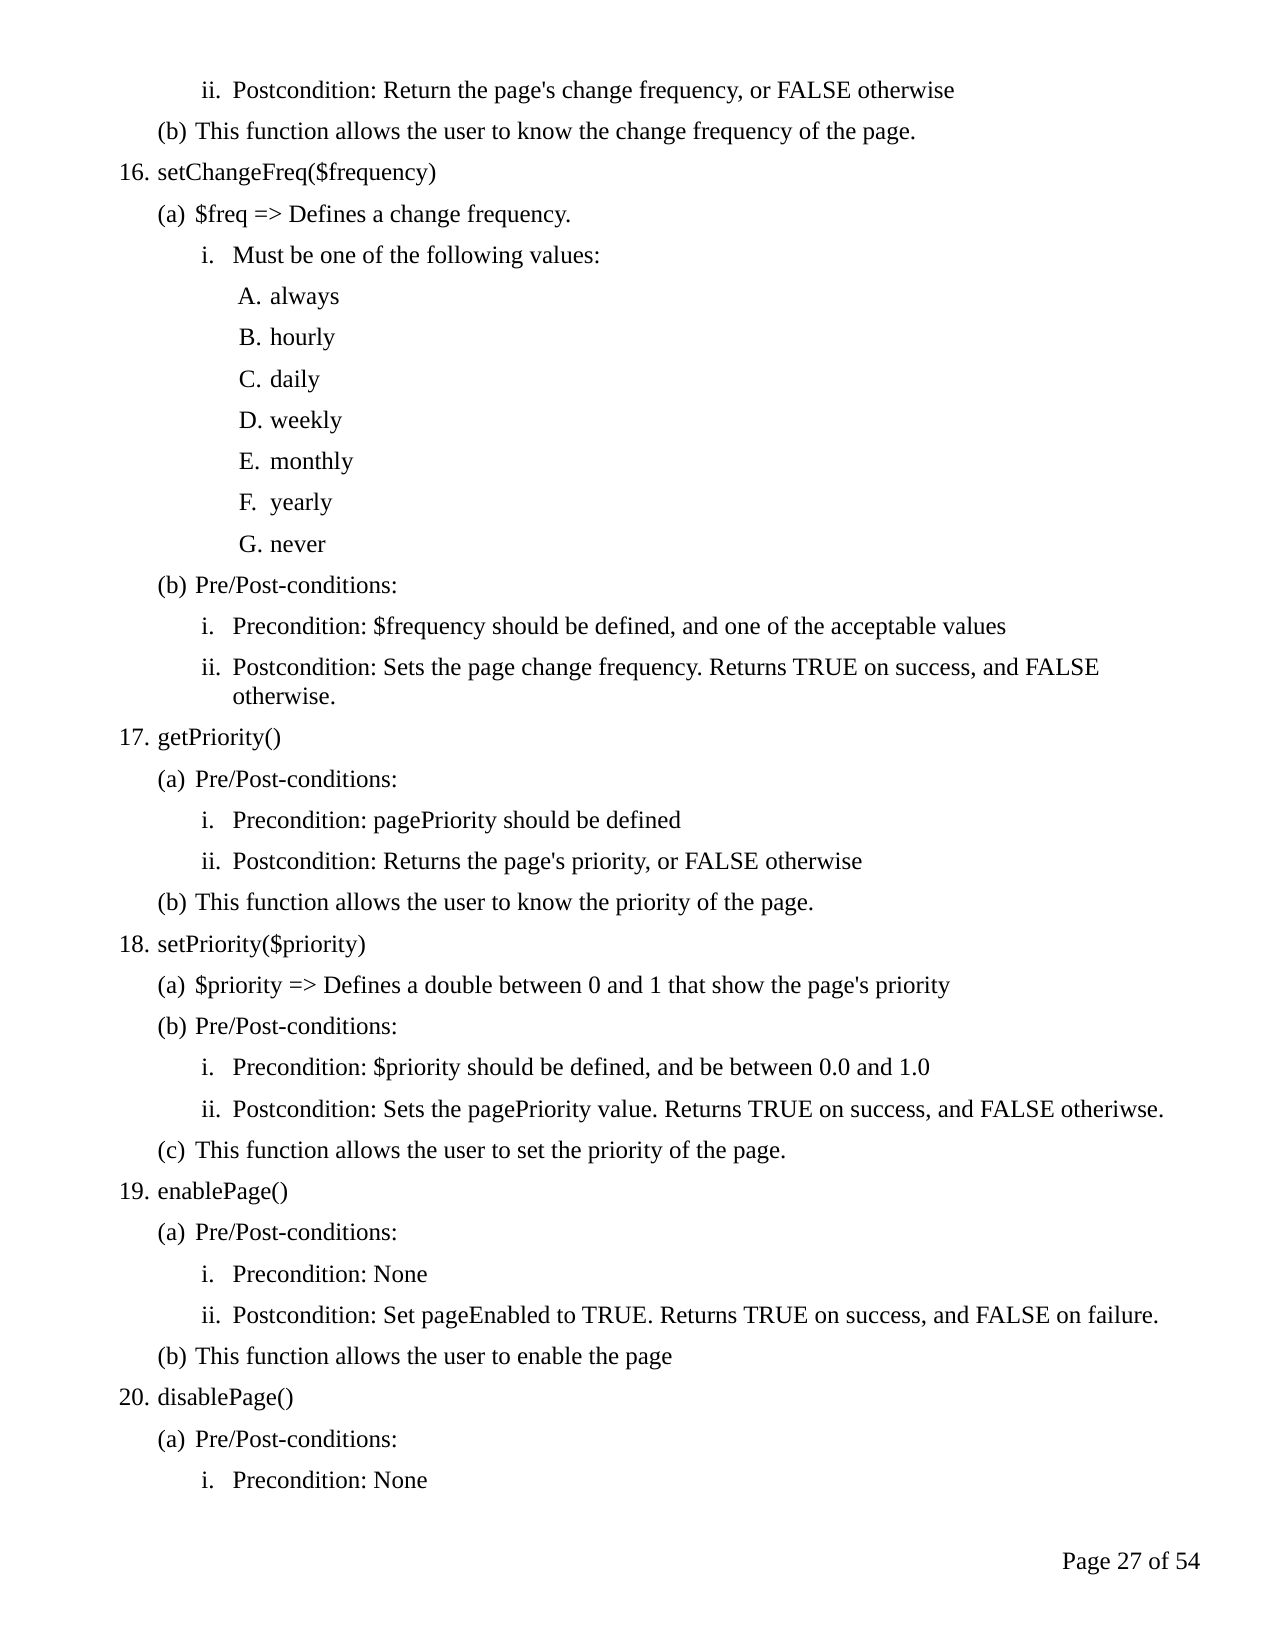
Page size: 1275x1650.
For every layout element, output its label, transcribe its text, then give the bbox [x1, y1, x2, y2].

list enablePage() [112, 1176, 1200, 1205]
list Postcondition: Sets the page change frequency. Returns TRUE on success, and FALSE otherwise. [195, 652, 1200, 710]
list always [232, 281, 1200, 310]
list hourly [232, 322, 1200, 351]
list monthly [232, 446, 1200, 475]
list weekly [232, 405, 1200, 434]
list getPriority() [112, 722, 1200, 751]
list This function allows the user to know the change frequency of the page. [157, 116, 1200, 145]
list Postcondition: Sets the pagePriority value. Returns TRUE on success, and FALSE otheriwse. [195, 1094, 1200, 1122]
list Pre/Post-conditions: [157, 1011, 1200, 1040]
list Pre/Post-conditions: [157, 570, 1200, 599]
list disablePage() [112, 1382, 1200, 1411]
list Postcondition: Return the page's change frequency, or FALSE otherwise [195, 75, 1200, 104]
list Precondition: $frequency should be defined, and one of the acceptable values [195, 611, 1200, 640]
list $priority => Defines a double between 0 and 1 that show the page's priority [157, 970, 1200, 999]
list Must be one of the following values: [195, 240, 1200, 269]
list Pre/Post-conditions: [157, 1424, 1200, 1452]
list Postcondition: Returns the page's priority, or FALSE otherwise [195, 846, 1200, 875]
list Precondition: $priority should be defined, and be between 0.0 and 1.0 [195, 1052, 1200, 1081]
list Precondition: None [195, 1465, 1200, 1494]
list Precondition: pagePriority should be defined [195, 805, 1200, 834]
list never [232, 529, 1200, 557]
list setPriority($priority) [112, 929, 1200, 957]
list This function allows the user to enable the page [157, 1341, 1200, 1370]
list $freq => Defines a change frequency. [157, 199, 1200, 227]
list Pre/Post-conditions: [157, 1217, 1200, 1246]
list Postcondition: Set pageEnabled to TRUE. Returns TRUE on success, and FALSE on failure. [195, 1300, 1200, 1329]
list yearly [232, 487, 1200, 516]
list This function allows the user to set the priority of the page. [157, 1135, 1200, 1164]
list setChangeFreq($frequency) [112, 157, 1200, 186]
list Precondition: None [195, 1259, 1200, 1287]
list Pre/Post-conditions: [157, 764, 1200, 792]
list daily [232, 364, 1200, 392]
list This function allows the user to know the priority of the page. [157, 887, 1200, 916]
